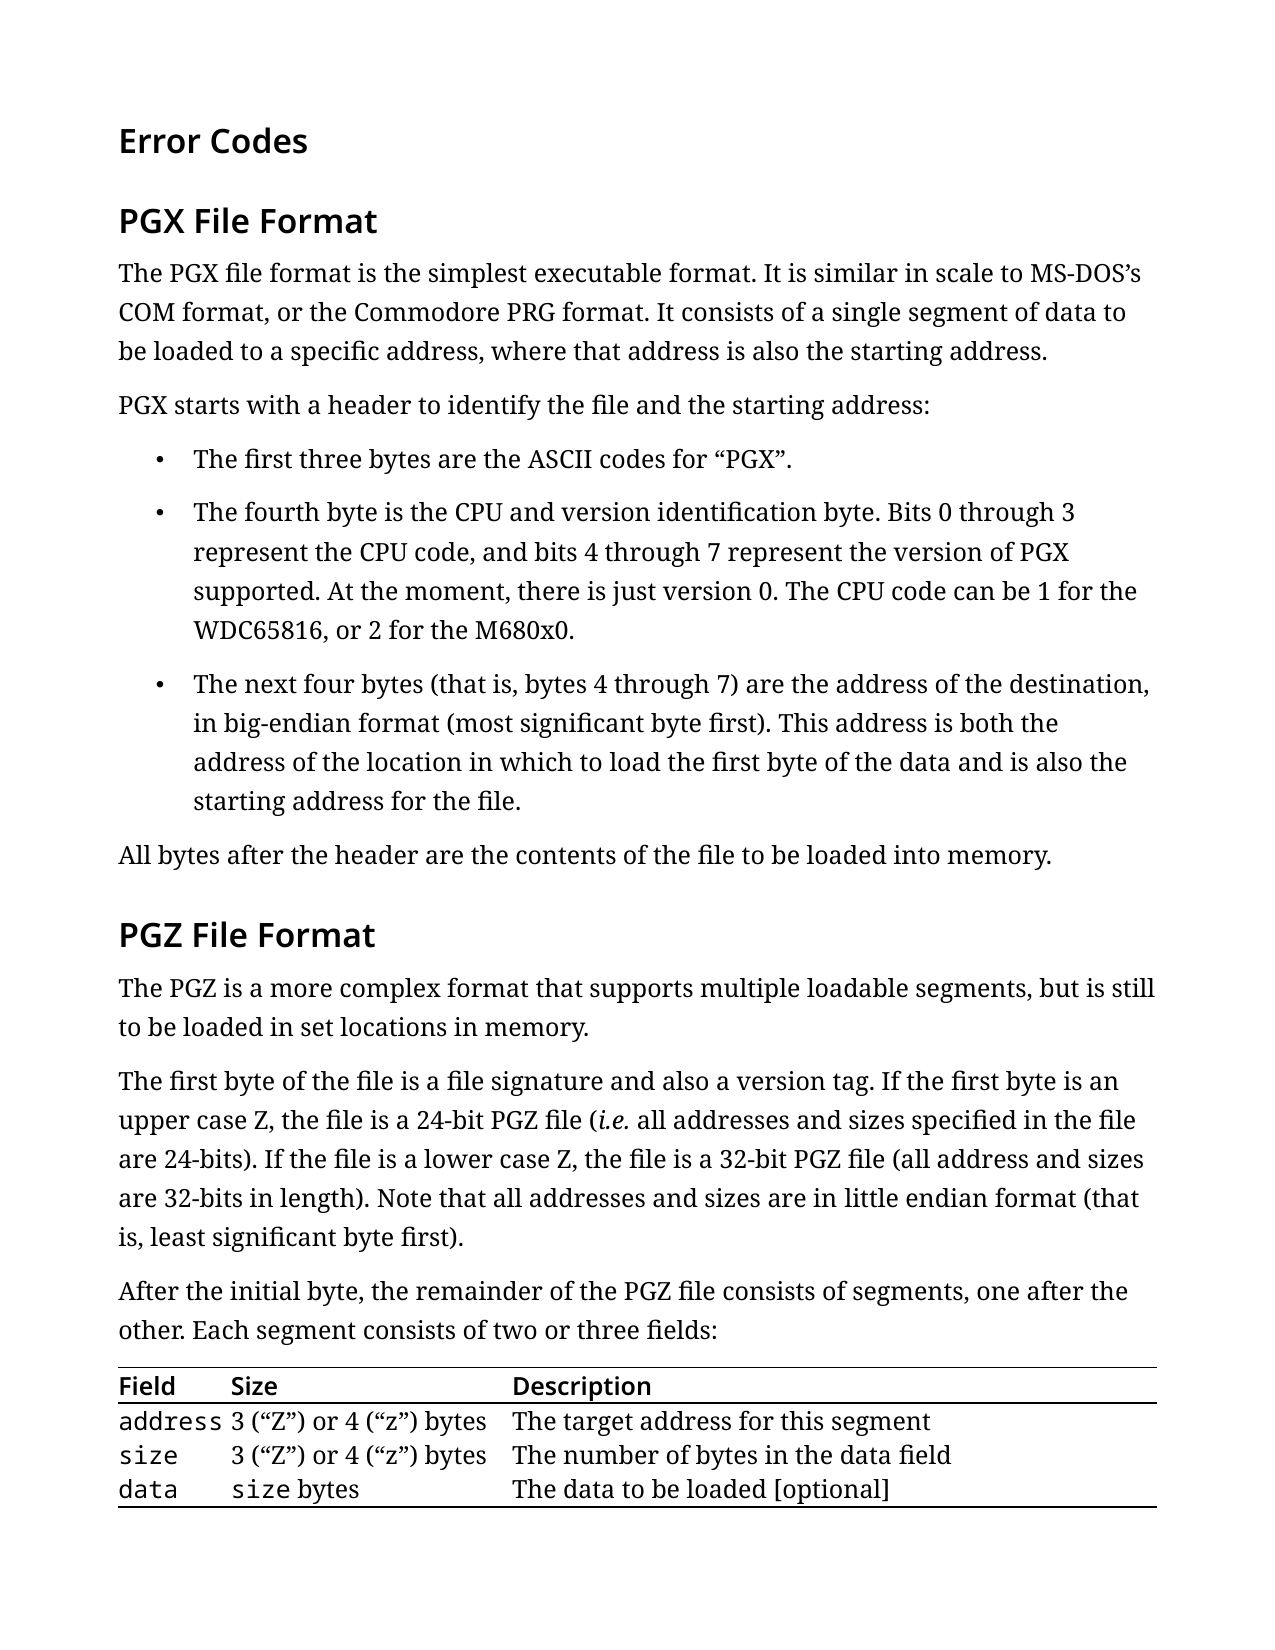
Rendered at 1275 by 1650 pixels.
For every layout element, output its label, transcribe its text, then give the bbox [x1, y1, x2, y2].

text The PGX file format is the simplest executable format. It is similar in scale to MS-DOS’s COM format, or the Commodore PRG format. It consists of a single segment of data to be loaded to a specific address, where that address is also the starting address. [118, 255, 1157, 368]
table_cell The number of bytes in the data field [512, 1438, 1157, 1472]
list The first three bytes are the ASCII codes for “PGX”. [156, 441, 1157, 475]
subtitle PGZ File Format [118, 912, 1157, 958]
table_cell address [118, 1404, 231, 1438]
table_cell 3 (“Z”) or 4 (“z”) bytes [231, 1438, 512, 1472]
subtitle PGX File Format [118, 197, 1157, 243]
table_header Description [512, 1368, 1157, 1402]
text The first byte of the file is a file signature and also a version tag. If the first byte is an upper case Z, the file is a 24-bit PGZ file (i.e. all addresses and sizes specified in the file are 24-bits). If the file is a lower case Z, the file is a 32-bit PGZ file (all address and sizes are 32-bits in length). Note that all addresses and sizes are in little endian format (that is, least significant byte first). [118, 1063, 1157, 1254]
subtitle Error Codes [118, 118, 1157, 164]
table_cell size [118, 1438, 231, 1472]
table_header Size [231, 1368, 512, 1402]
list The fourth byte is the CPU and version identification byte. Bits 0 through 3 represent the CPU code, and bits 4 through 7 represent the version of PGX supported. At the moment, there is just version 0. The CPU code can be 1 for the WDC65816, or 2 for the M680x0. [156, 495, 1157, 647]
text After the initial byte, the remainder of the PGZ file consists of segments, one after the other. Each segment consists of two or three fields: [118, 1274, 1157, 1347]
table_header Field [118, 1368, 231, 1402]
text PGX starts with a header to identify the file and the starting address: [118, 387, 1157, 422]
table_cell 3 (“Z”) or 4 (“z”) bytes [231, 1404, 512, 1438]
table_cell data [118, 1472, 231, 1506]
text The PGZ is a more complex format that supports multiple loadable segments, but is still to be loaded in set locations in memory. [118, 970, 1157, 1043]
text All bytes after the header are the contents of the file to be loaded into memory. [118, 837, 1157, 872]
table_cell size bytes [231, 1472, 512, 1506]
table_cell The target address for this segment [512, 1404, 1157, 1438]
list The next four bytes (that is, bytes 4 through 7) are the address of the destination, in big-endian format (most significant byte first). This address is both the address of the location in which to load the first byte of the data and is also the starting address for the file. [156, 666, 1157, 818]
table_cell The data to be loaded [optional] [512, 1472, 1157, 1506]
